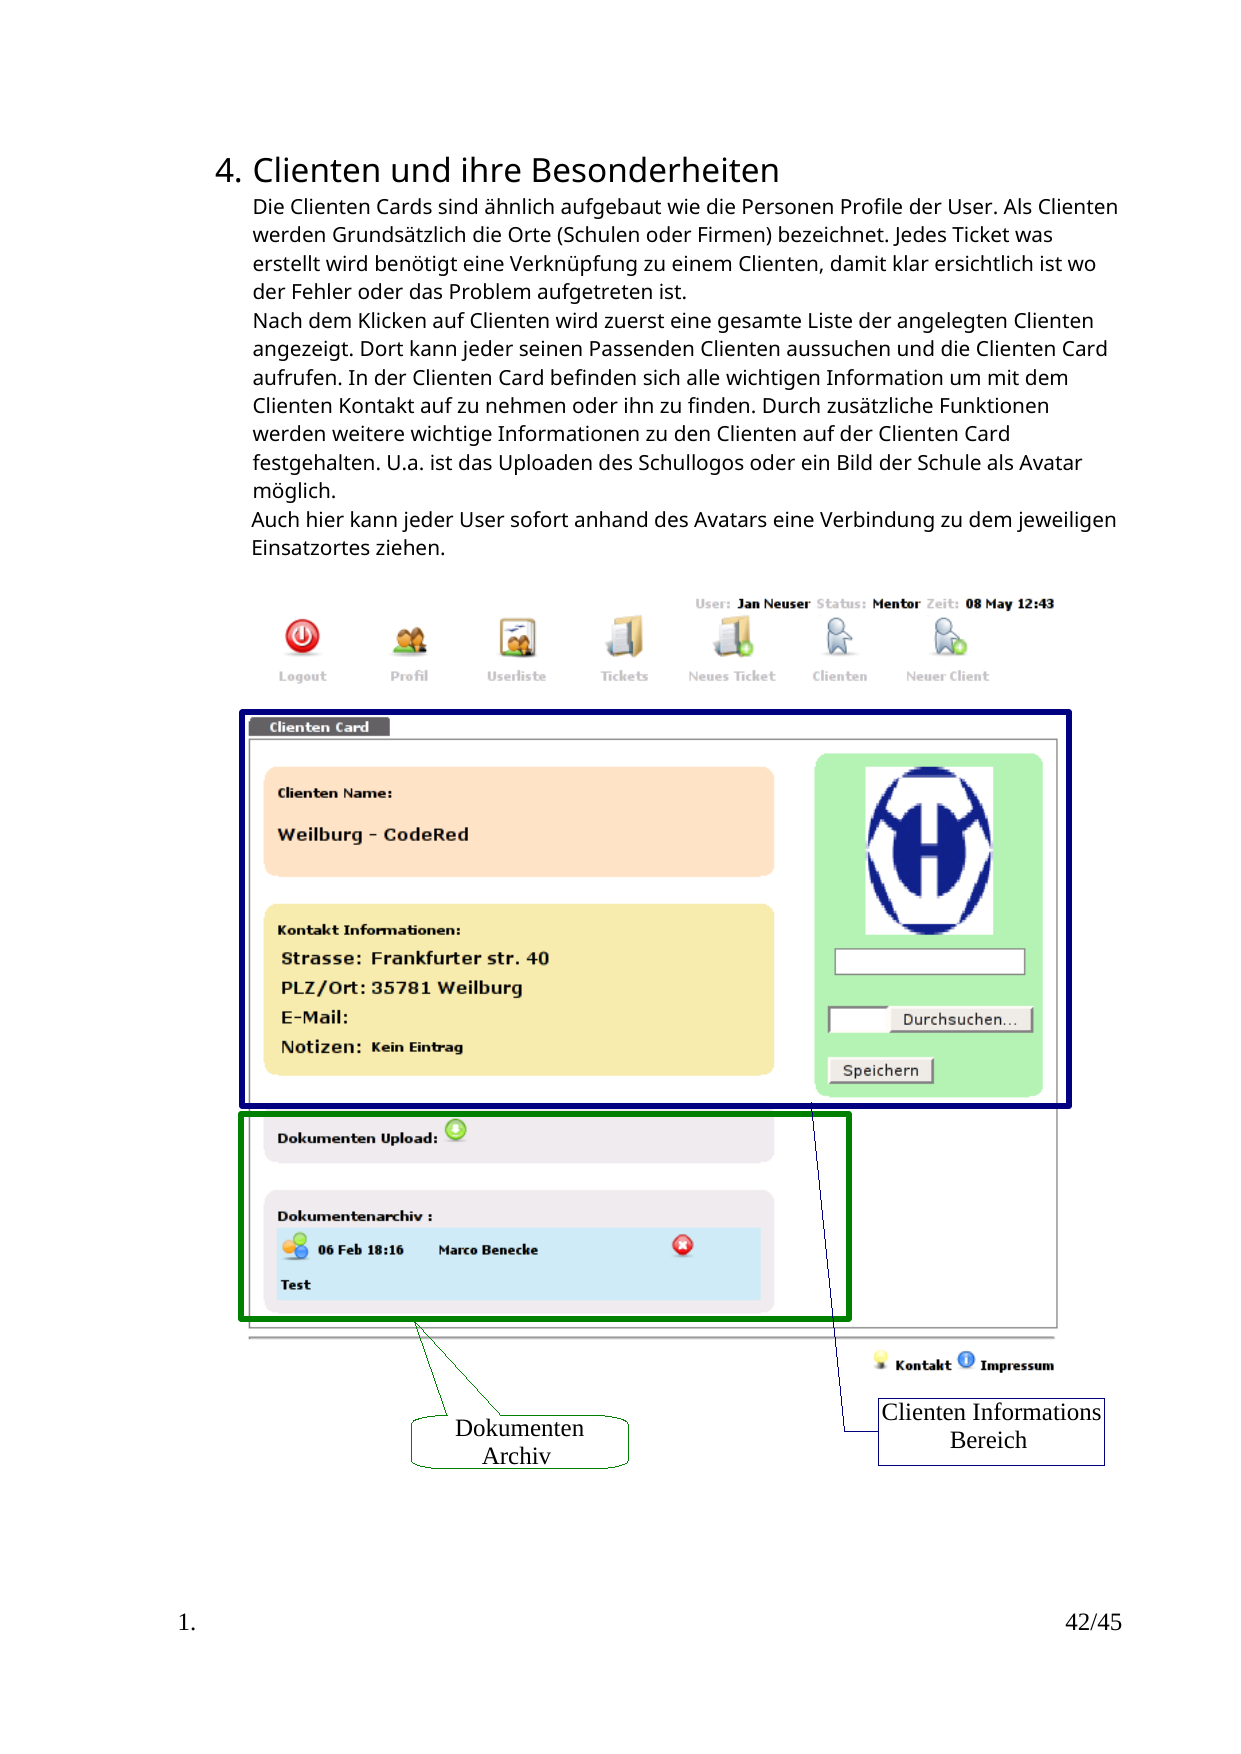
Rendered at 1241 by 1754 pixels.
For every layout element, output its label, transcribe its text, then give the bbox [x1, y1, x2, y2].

list Clienten und ihre Besonderheiten [215, 147, 1122, 192]
text Auch hier kann jeder User sofort anhand des Avatars eine Verbindung zu dem jeweiligen Einsatzortes ziehen. [251, 505, 1122, 562]
list Die Clienten Cards sind ähnlich aufgebaut wie die Personen Profile der User. Als Clienten werden Grundsätzlich die Orte (Schulen oder Firmen) bezeichnet. Jedes Ticket was erstellt wird benötigt eine Verknüpfung zu einem Clienten, damit klar ersichtlich ist wo der Fehler oder das Problem aufgetreten ist. [215, 192, 1122, 306]
list Nach dem Klicken auf Clienten wird zuerst eine gesamte Liste der angelegten Clienten angezeigt. Dort kann jeder seinen Passenden Clienten aussuchen und die Clienten Card aufrufen. In der Clienten Card befinden sich alle wichtigen Information um mit dem Clienten Kontakt auf zu nehmen oder ihn zu finden. Durch zusätzliche Funktionen werden weitere wichtige Informationen zu den Clienten auf der Clienten Card festgehalten. U.a. ist das Uploaden des Schullogos oder ein Bild der Schule als Avatar möglich. [215, 306, 1122, 505]
picture [214, 591, 1085, 1381]
